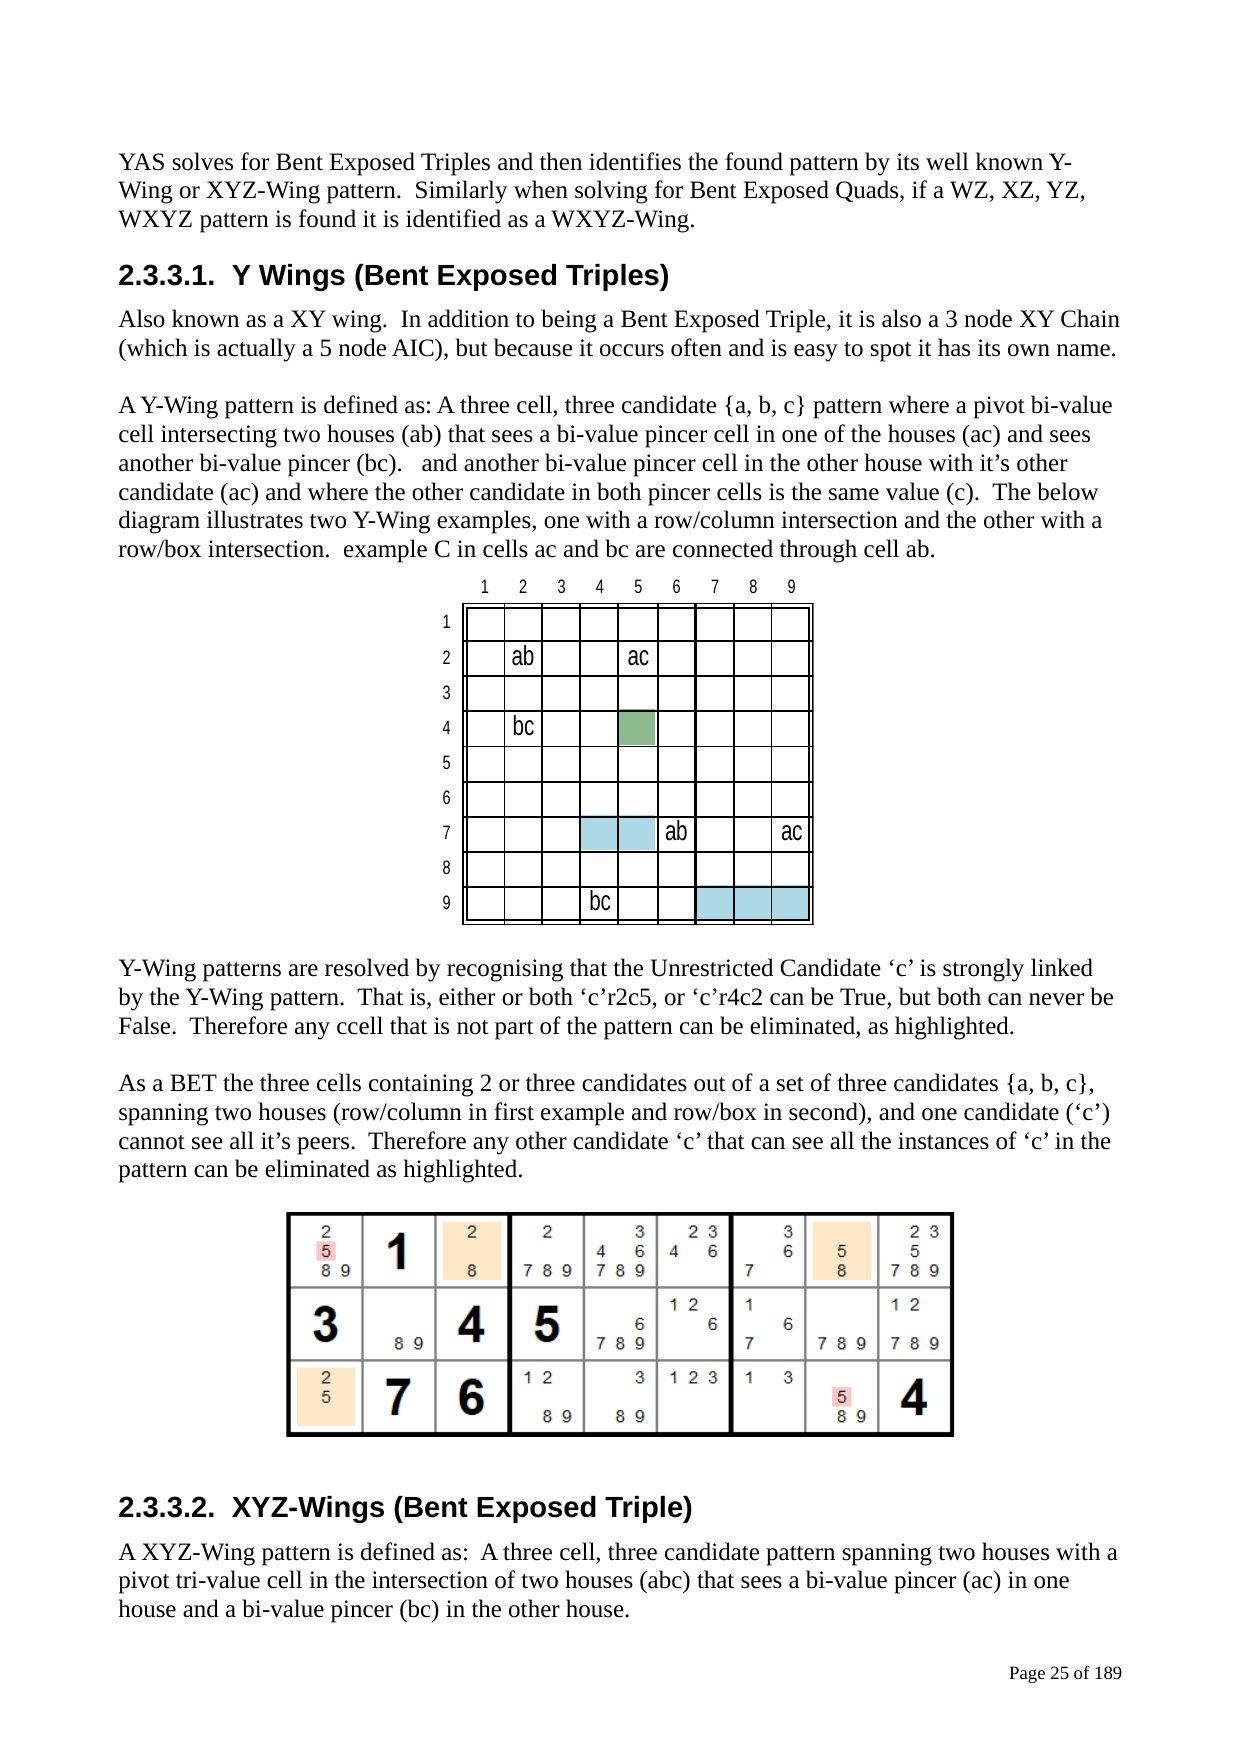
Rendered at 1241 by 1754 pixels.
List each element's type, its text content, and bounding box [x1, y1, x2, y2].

text Also known as a XY wing. In addition to being a Bent Exposed Triple, it is also a 3 node XY Chain (which is actually a 5 node AIC), but because it occurs often and is easy to spot it has its own name. [118, 304, 1122, 362]
subtitle XYZ-Wings (Bent Exposed Triple) [118, 1491, 1122, 1524]
text Y-Wing patterns are resolved by recognising that the Unrestricted Candidate ‘c’ is strongly linked by the Y-Wing pattern. That is, either or both ‘c’r2c5, or ‘c’r4c2 can be True, but both can never be False. Therefore any ccell that is not part of the pattern can be eliminated, as highlighted. [118, 953, 1122, 1039]
picture [286, 1212, 955, 1437]
text A Y-Wing pattern is defined as: A three cell, three candidate {a, b, c} pattern where a pivot bi-value cell intersecting two houses (ab) that sees a bi-value pincer cell in one of the houses (ac) and sees another bi-value pincer (bc). and another bi-value pincer cell in the other house with it’s other candidate (ac) and where the other candidate in both pincer cells is the same value (c). The below diagram illustrates two Y-Wing examples, one with a row/column intersection and the other with a row/box intersection. example C in cells ac and bc are connected through cell ab. [118, 390, 1122, 563]
subtitle Y Wings (Bent Exposed Triples) [118, 258, 1122, 292]
text A XYZ-Wing pattern is defined as: A three cell, three candidate pattern spanning two houses with a pivot tri-value cell in the intersection of two houses (abc) that sees a bi-value pincer (ac) in one house and a bi-value pincer (bc) in the other house. [118, 1537, 1122, 1623]
text As a BET the three cells containing 2 or three candidates out of a set of three candidates {a, b, c}, spanning two houses (row/column in first example and row/box in second), and one candidate (‘c’) cannot see all it’s peers. Therefore any other candidate ‘c’ that can see all the instances of ‘c’ in the pattern can be eliminated as highlighted. [118, 1068, 1122, 1183]
text YAS solves for Bent Exposed Triples and then identifies the found pattern by its well known Y-Wing or XYZ-Wing pattern. Similarly when solving for Bent Exposed Quads, if a WZ, XZ, YZ, WXYZ pattern is found it is identified as a WXYZ-Wing. [118, 147, 1122, 233]
